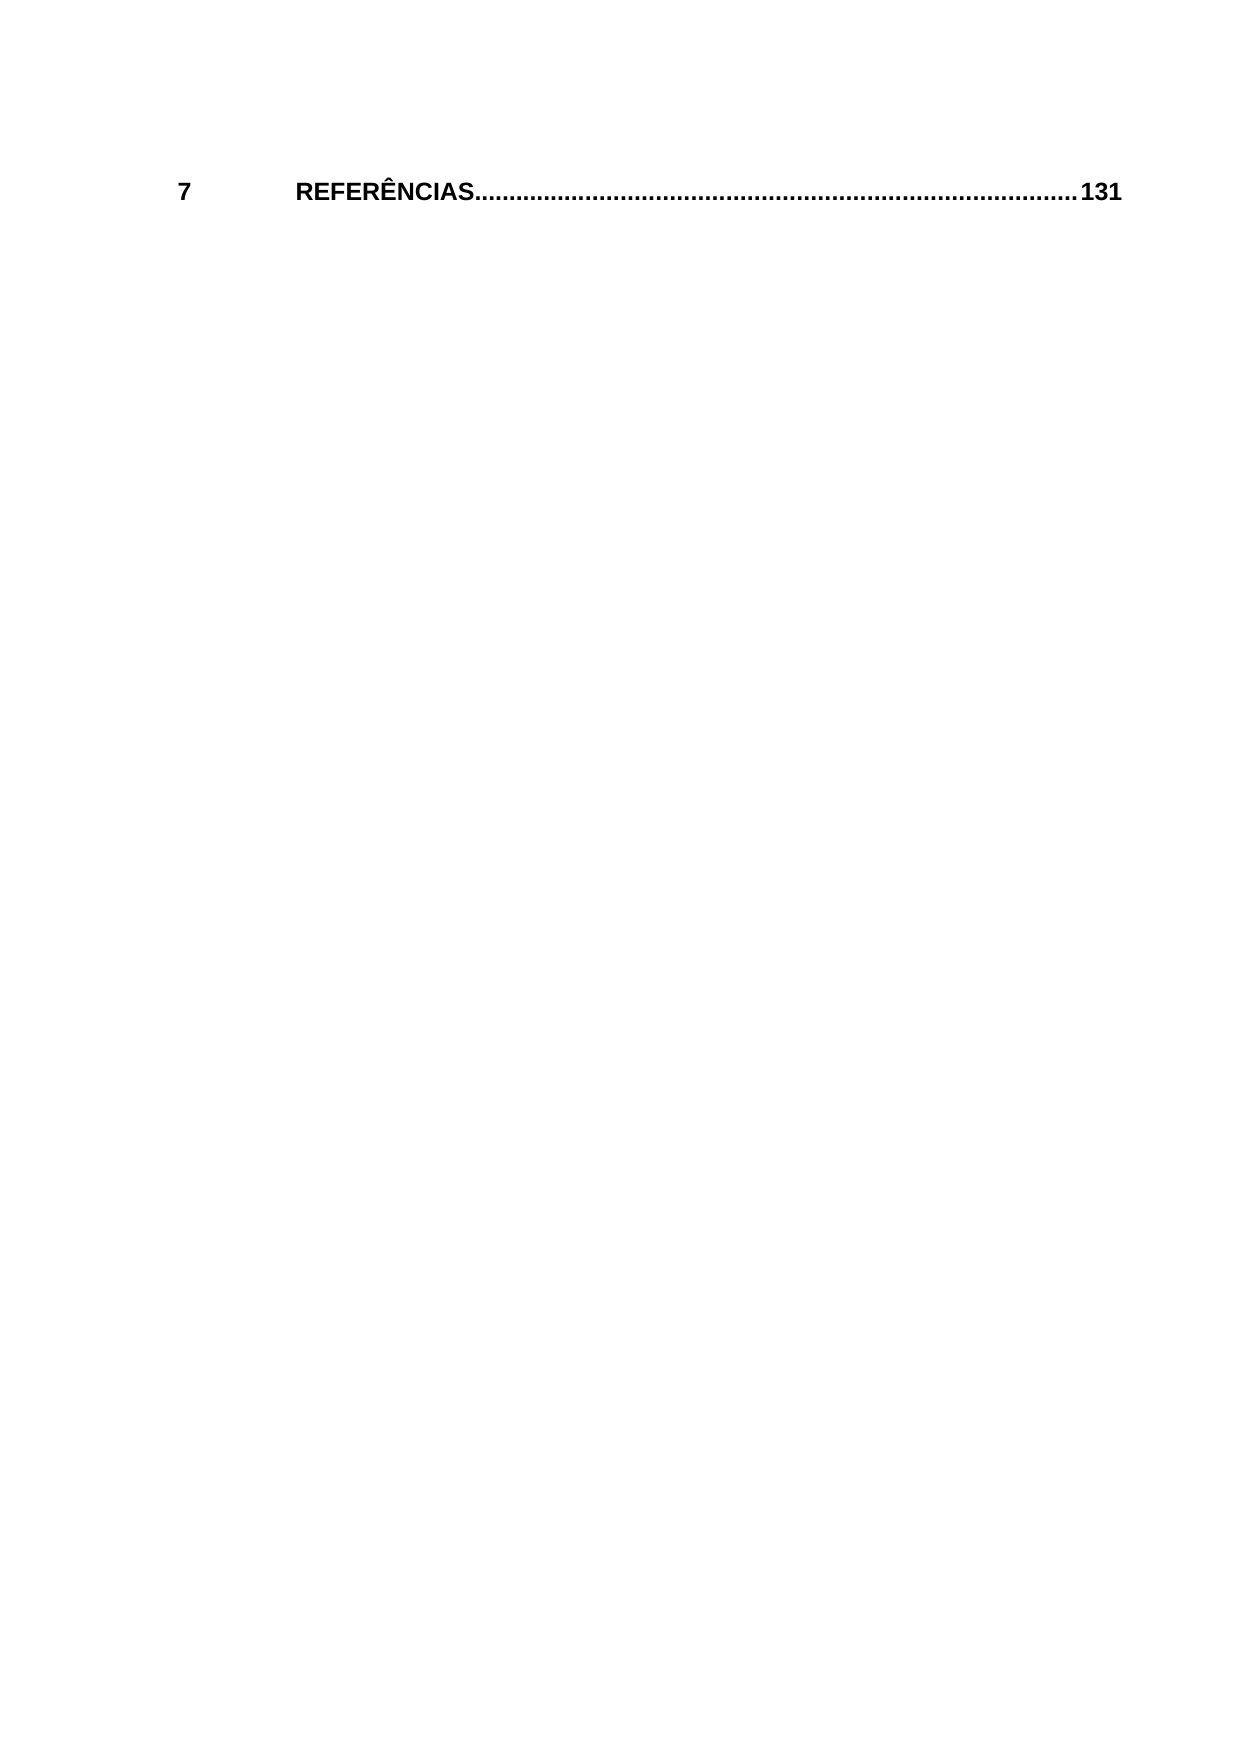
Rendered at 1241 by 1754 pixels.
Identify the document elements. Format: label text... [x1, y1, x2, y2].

text 7 Referências 131 [177, 177, 1122, 206]
